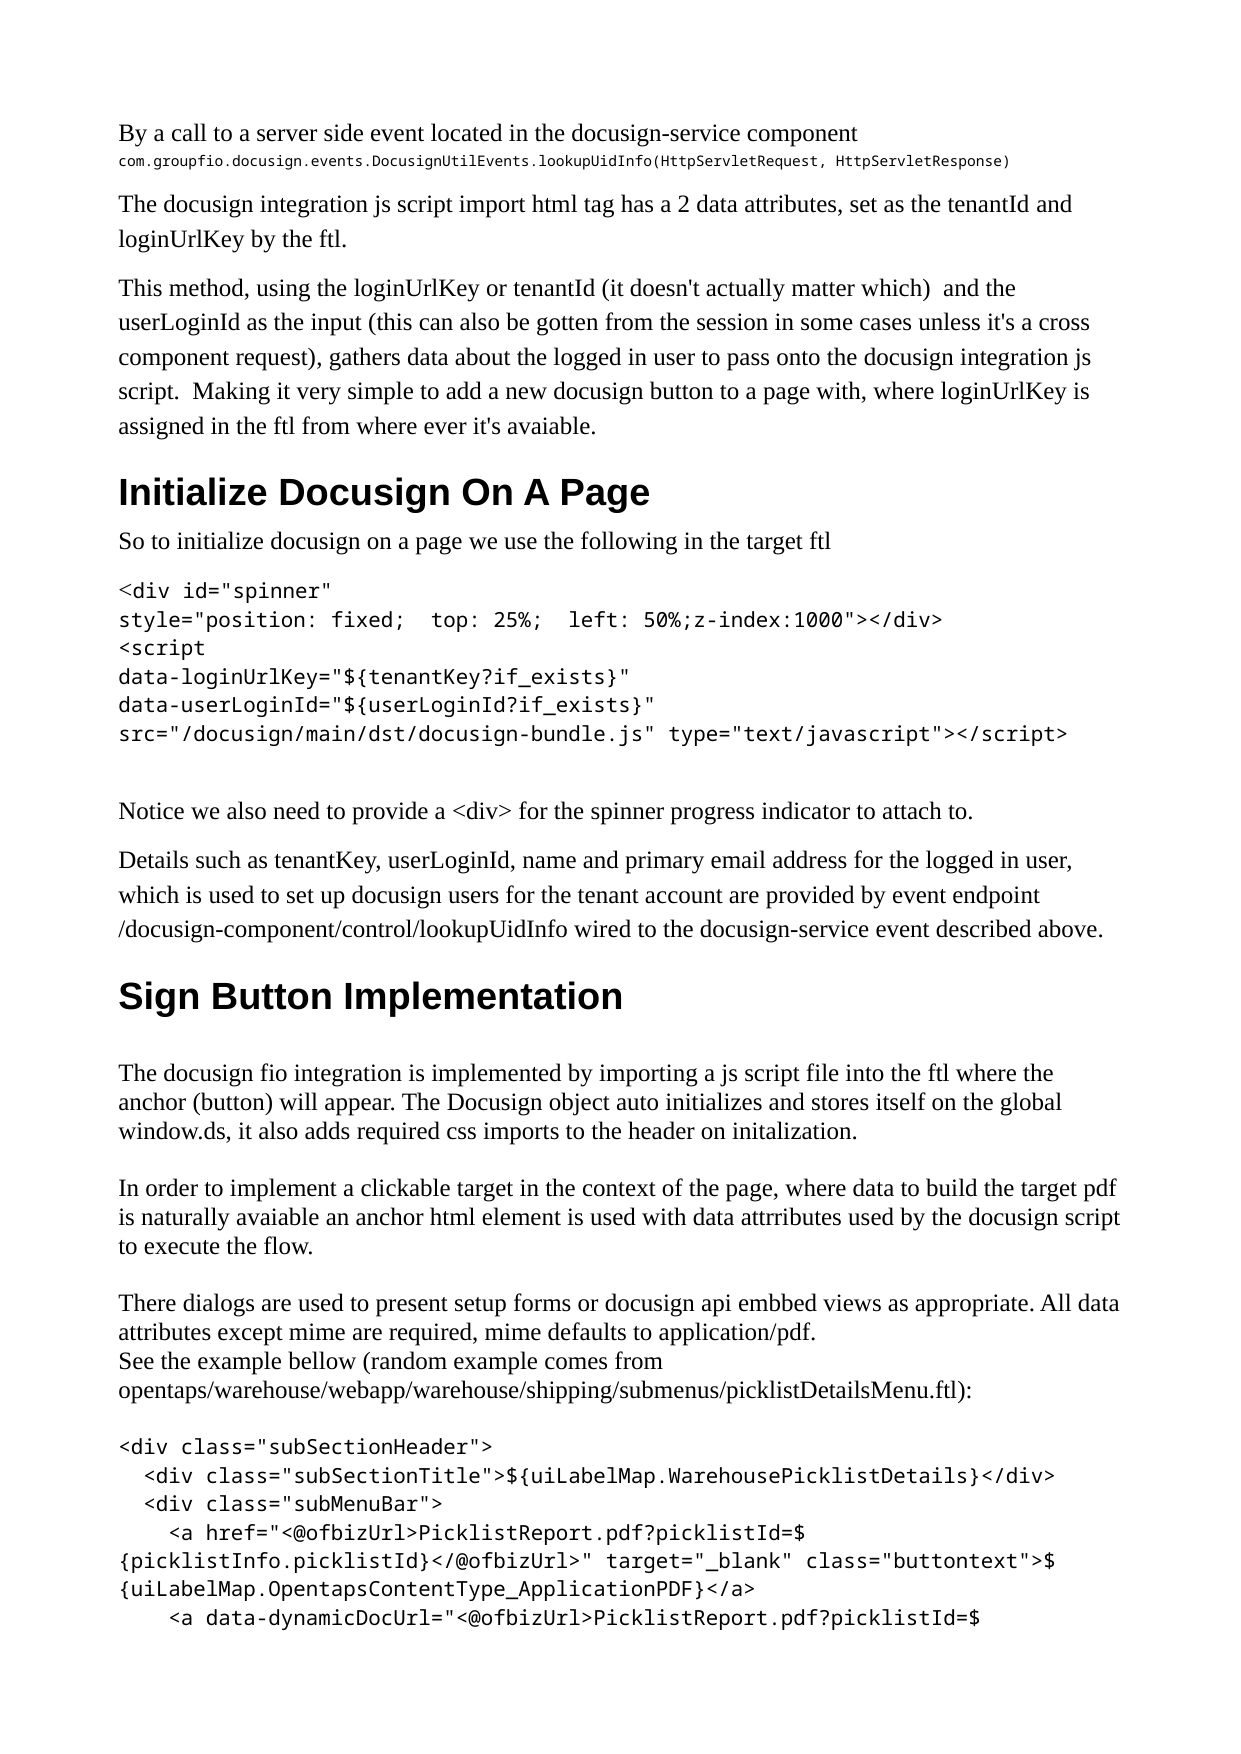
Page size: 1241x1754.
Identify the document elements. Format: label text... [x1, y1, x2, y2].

text <div id="spinner" [118, 575, 1122, 605]
text <a href="<@ofbizUrl>PicklistReport.pdf?picklistId=${picklistInfo.picklistId}</@ofbizUrl>" target="_blank" class="buttontext">${uiLabelMap.OpentapsContentType_ApplicationPDF}</a> [118, 1518, 1122, 1603]
text By a call to a server side event located in the docusign-service component com.groupfio.docusign.events.DocusignUtilEvents.lookupUidInfo(HttpServletRequest, HttpServletResponse) [118, 118, 1122, 171]
text <div class="subSectionTitle">${uiLabelMap.WarehousePicklistDetails}</div> [118, 1461, 1122, 1489]
text <div class="subMenuBar"> [118, 1489, 1122, 1518]
text There dialogs are used to present setup forms or docusign api embbed views as appropriate. All data attributes except mime are required, mime defaults to application/pdf. [118, 1288, 1122, 1346]
text Details such as tenantKey, userLoginId, name and primary email address for the logged in user, which is used to set up docusign users for the tenant account are provided by event endpoint /docusign-component/control/lookupUidInfo wired to the docusign-service event described above. [118, 845, 1122, 943]
subtitle Initialize Docusign On A Page [118, 470, 1122, 514]
text Notice we also need to provide a <div> for the spinner progress indicator to attach to. [118, 796, 1122, 825]
text In order to implement a clickable target in the context of the page, where data to build the target pdf is naturally avaiable an anchor html element is used with data attrributes used by the docusign script to execute the flow. [118, 1173, 1122, 1260]
text <script [118, 633, 1122, 662]
text style="position: fixed; top: 25%; left: 50%;z-index:1000"></div> [118, 605, 1122, 633]
text data-userLoginId="${userLoginId?if_exists}" [118, 690, 1122, 719]
text data-loginUrlKey="${tenantKey?if_exists}" [118, 662, 1122, 690]
text So to initialize docusign on a page we use the following in the target ftl [118, 526, 1122, 555]
text The docusign integration js script import html tag has a 2 data attributes, set as the tenantId and loginUrlKey by the ftl. [118, 189, 1122, 252]
text <div class="subSectionHeader"> [118, 1432, 1122, 1461]
text See the example bellow (random example comes from opentaps/warehouse/webapp/warehouse/shipping/submenus/picklistDetailsMenu.ftl): [118, 1346, 1122, 1403]
text <a data-dynamicDocUrl="<@ofbizUrl>PicklistReport.pdf?picklistId=$ [118, 1603, 1122, 1631]
text src="/docusign/main/dst/docusign-bundle.js" type="text/javascript"></script> [118, 719, 1122, 747]
subtitle Sign Button Implementation [118, 974, 1122, 1017]
text The docusign fio integration is implemented by importing a js script file into the ftl where the anchor (button) will appear. The Docusign object auto initializes and stores itself on the global window.ds, it also adds required css imports to the header on initalization. [118, 1058, 1122, 1145]
text This method, using the loginUrlKey or tenantId (it doesn't actually matter which) and the userLoginId as the input (this can also be gotten from the session in some cases unless it's a cross component request), gathers data about the logged in user to pass onto the docusign integration js script. Making it very simple to add a new docusign button to a page with, where loginUrlKey is assigned in the ftl from where ever it's avaiable. [118, 273, 1122, 439]
